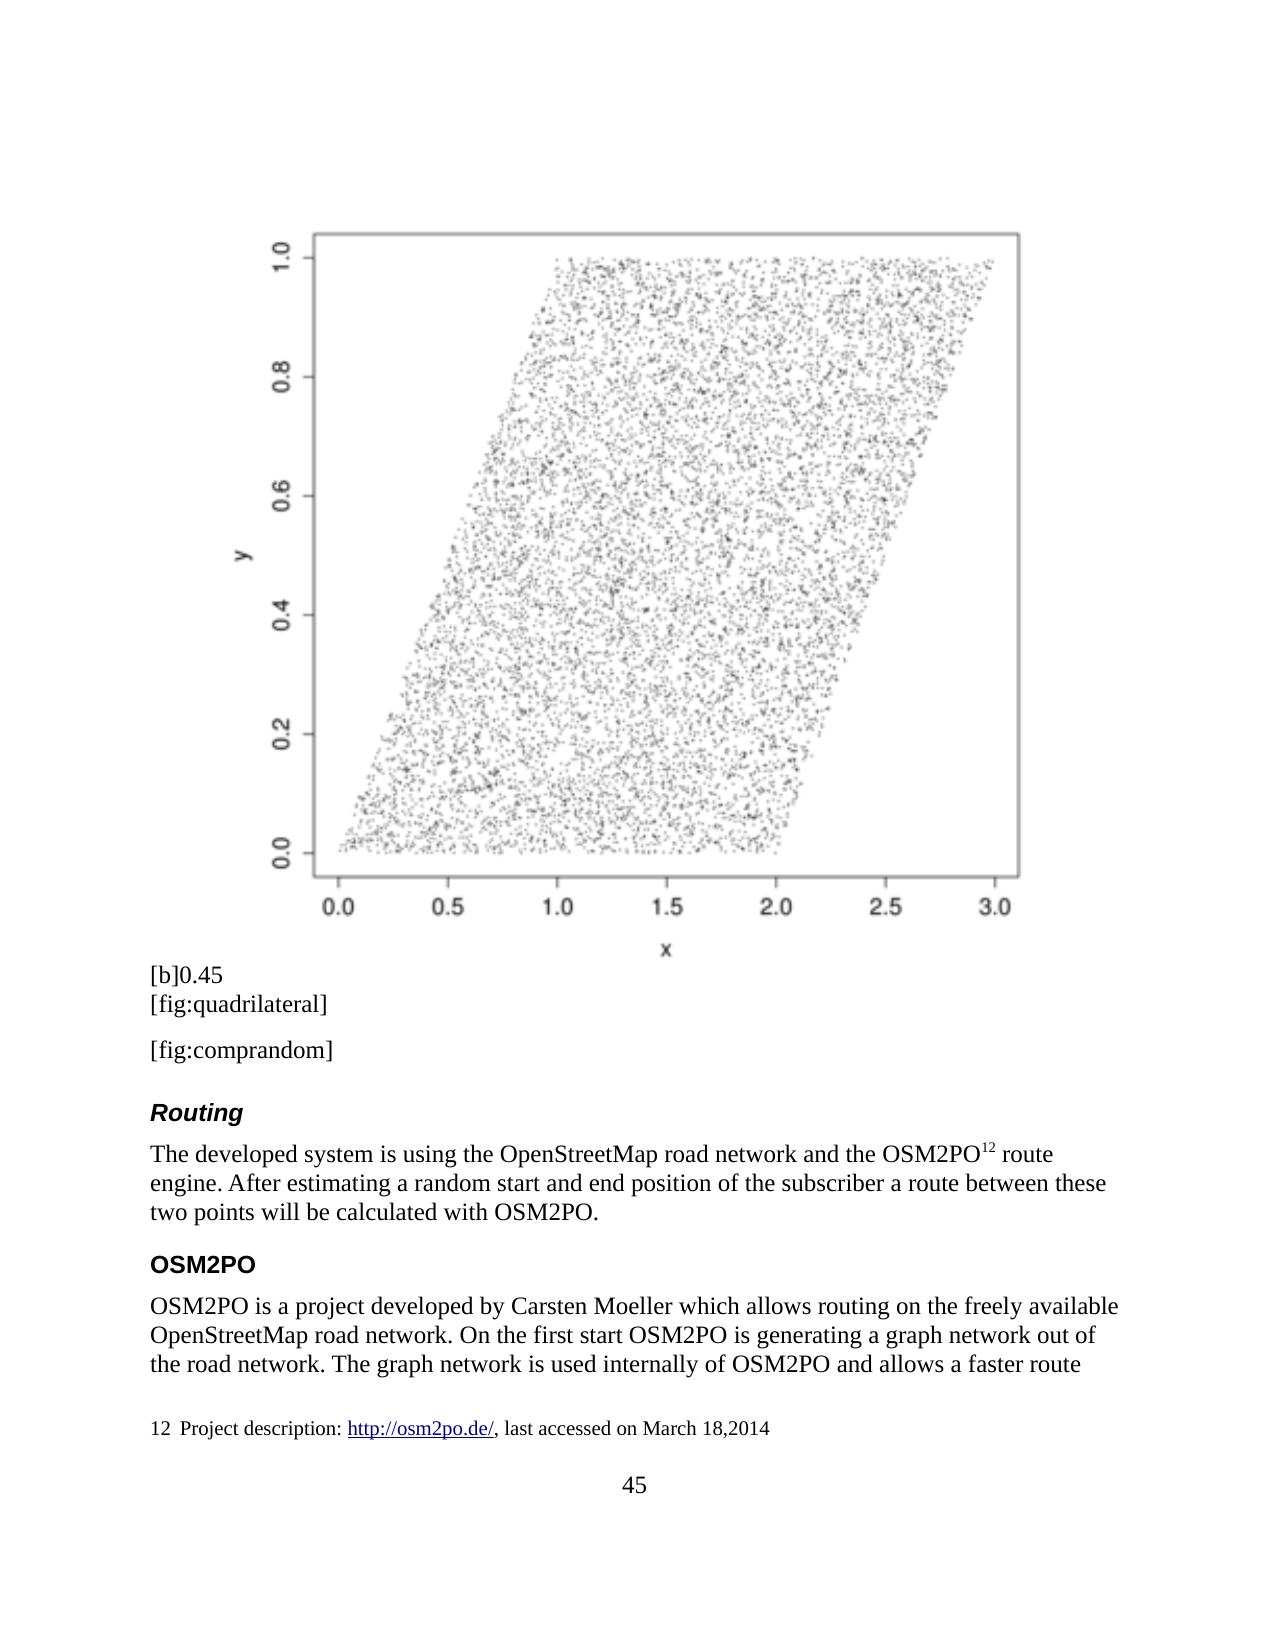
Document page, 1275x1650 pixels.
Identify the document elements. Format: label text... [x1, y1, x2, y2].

picture [229, 150, 1063, 984]
subtitle OSM2PO [150, 1250, 1125, 1279]
text The developed system is using the OpenStreetMap road network and the OSM2PO route engine. After estimating a random start and end position of the subscriber a route between these two points will be calculated with OSM2PO. [150, 1139, 1125, 1225]
text OSM2PO is a project developed by Carsten Moeller which allows routing on the freely available OpenStreetMap road network. On the first start OSM2PO is generating a graph network out of the road network. The graph network is used internally of OSM2PO and allows a faster route [150, 1291, 1125, 1378]
subtitle Routing [150, 1098, 1125, 1127]
text [b]0.45 [fig:quadrilateral] [150, 984, 1125, 1017]
text [fig:comprandom] [150, 1035, 1125, 1064]
text Project description: http://osm2po.de/, last accessed on March 18,2014 [150, 1416, 1125, 1440]
